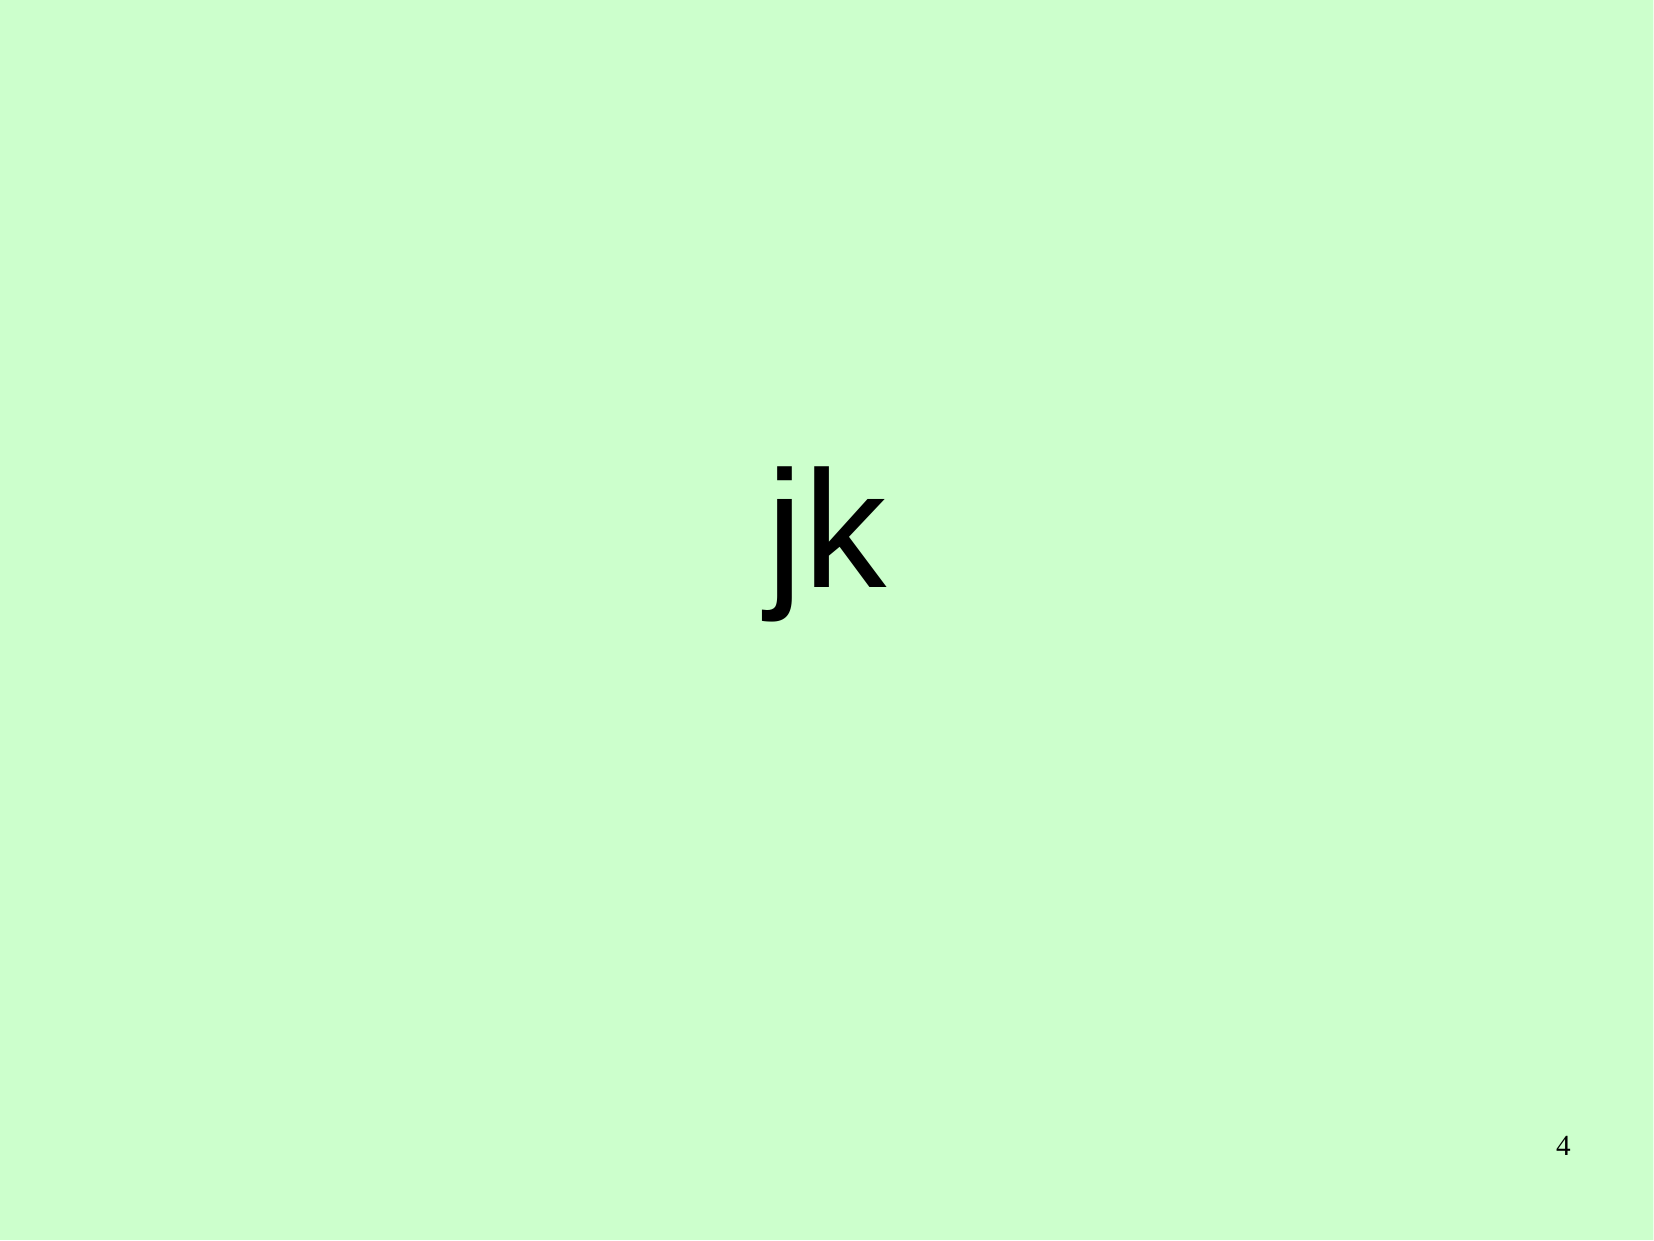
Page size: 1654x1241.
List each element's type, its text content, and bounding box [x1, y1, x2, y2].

subtitle jk [82, 49, 1571, 1010]
